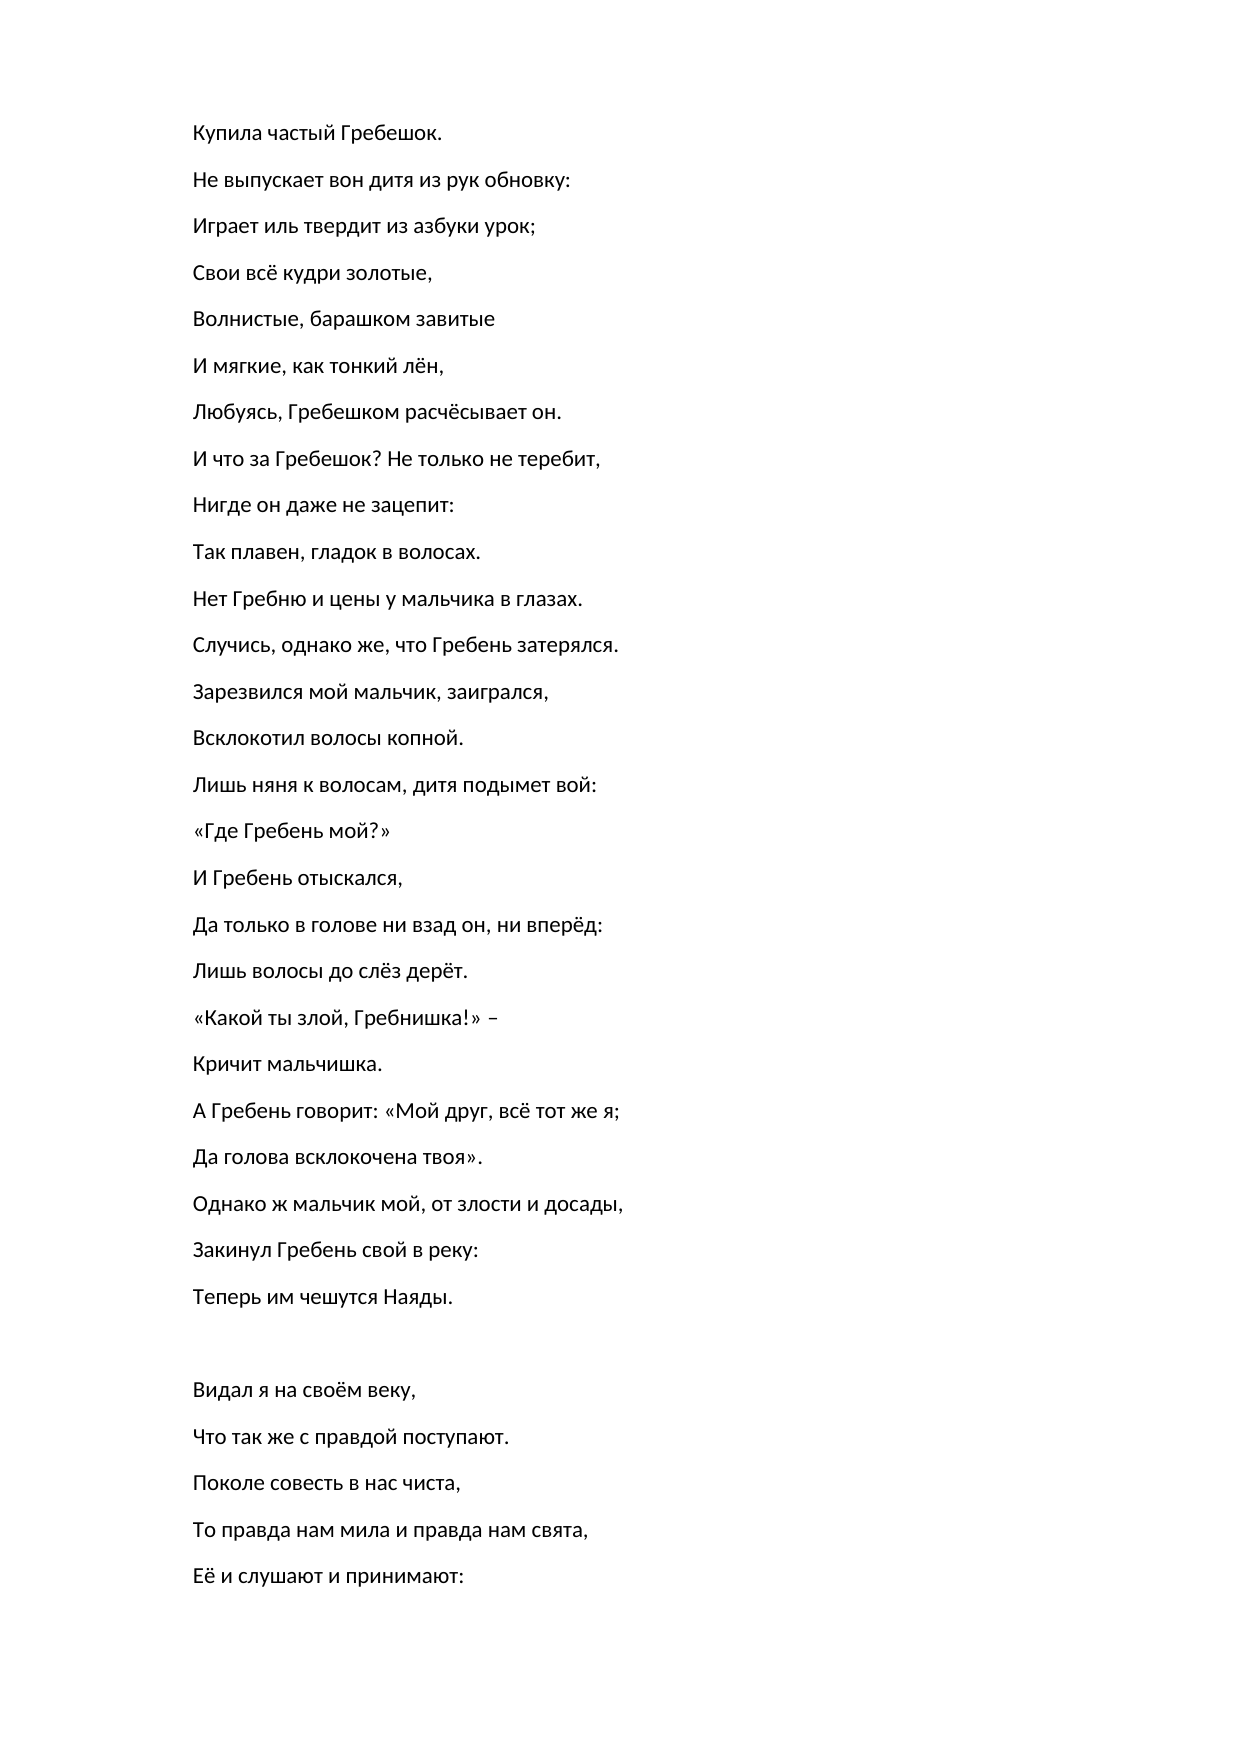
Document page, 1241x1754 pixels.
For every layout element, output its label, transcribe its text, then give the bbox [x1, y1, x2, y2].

text А Гребень говорит: «Мой друг, всё тот же я; [177, 1096, 1152, 1124]
text Её и слушают и принимают: [177, 1562, 1152, 1589]
text Всклокотил волосы копной. [177, 723, 1152, 751]
text Так плавен, гладок в волосах. [177, 537, 1152, 565]
text Любуясь, Гребешком расчёсывает он. [177, 397, 1152, 426]
text Нет Гребню и цены у мальчика в глазах. [177, 584, 1152, 612]
text То правда нам мила и правда нам свята, [177, 1515, 1152, 1543]
text Случись, однако же, что Гребень затерялся. [177, 630, 1152, 658]
text Кричит мальчишка. [177, 1049, 1152, 1077]
text И Гребень отыскался, [177, 863, 1152, 891]
text И что за Гребешок? Не только не теребит, [177, 444, 1152, 472]
text Однако ж мальчик мой, от злости и досады, [177, 1189, 1152, 1217]
text Да голова всклокочена твоя». [177, 1142, 1152, 1171]
text Не выпускает вон дитя из рук обновку: [177, 165, 1152, 193]
text Закинул Гребень свой в реку: [177, 1236, 1152, 1264]
text Свои всё кудри золотые, [177, 258, 1152, 286]
text И мягкие, как тонкий лён, [177, 351, 1152, 379]
text Лишь волосы до слёз дерёт. [177, 956, 1152, 984]
text Что так же с правдой поступают. [177, 1422, 1152, 1450]
text Нигде он даже не зацепит: [177, 491, 1152, 519]
text Поколе совесть в нас чиста, [177, 1468, 1152, 1496]
text Волнистые, барашком завитые [177, 304, 1152, 332]
text Видал я на своём веку, [177, 1375, 1152, 1403]
text «Какой ты злой, Гребнишка!» – [177, 1003, 1152, 1031]
text «Где Гребень мой?» [177, 817, 1152, 844]
text Зарезвился мой мальчик, заигрался, [177, 677, 1152, 705]
text Купила частый Гребешок. [177, 118, 1152, 146]
text Да только в голове ни взад он, ни вперёд: [177, 910, 1152, 938]
text Играет иль твердит из азбуки урок; [177, 211, 1152, 239]
text Теперь им чешутся Наяды. [177, 1282, 1152, 1310]
text Лишь няня к волосам, дитя подымет вой: [177, 770, 1152, 798]
